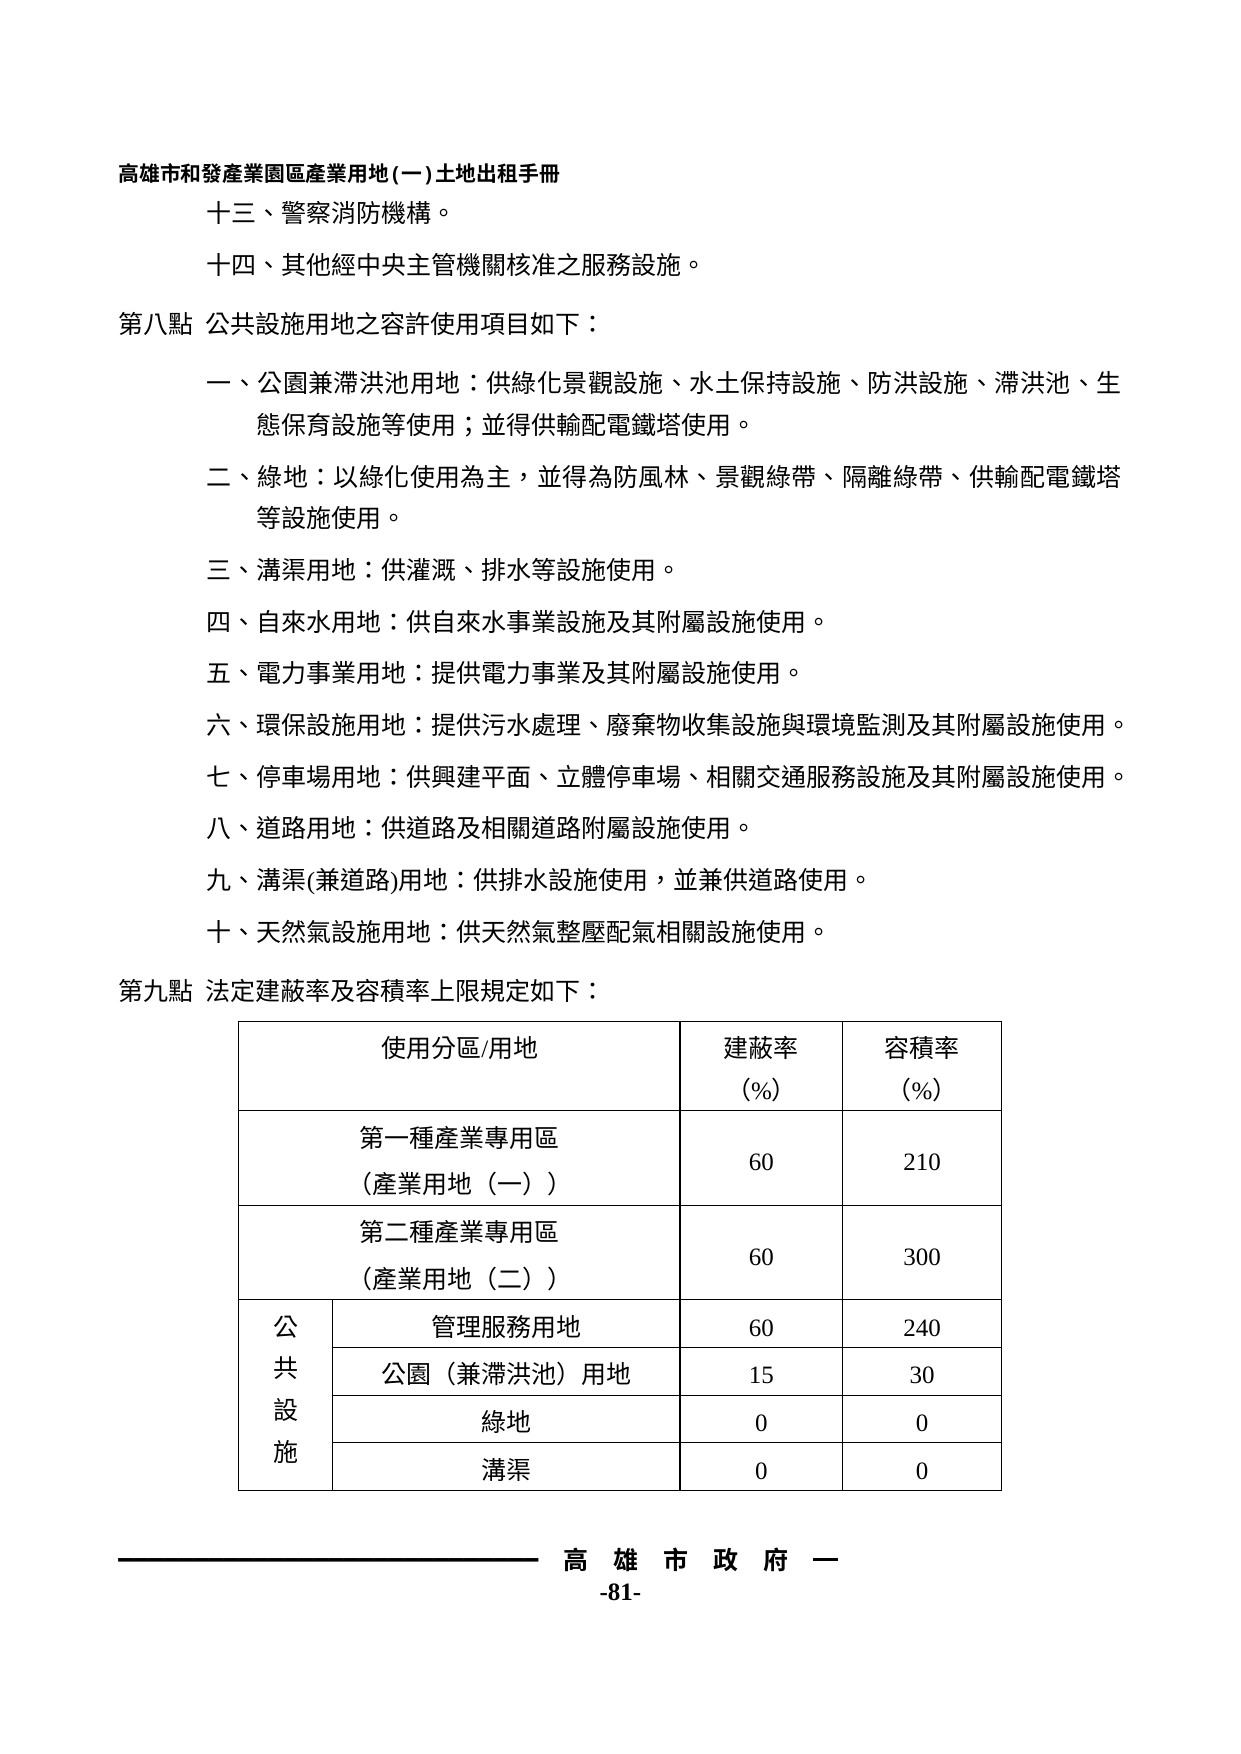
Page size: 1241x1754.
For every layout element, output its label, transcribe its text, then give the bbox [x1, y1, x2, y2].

text 十三、警察消防機構。 [207, 189, 1122, 231]
text 五、電力事業用地：提供電力事業及其附屬設施使用。 [207, 649, 1122, 691]
text 二、綠地：以綠化使用為主，並得為防風林、景觀綠帶、隔離綠帶、供輸配電鐵塔等設施使用。 [207, 453, 1122, 536]
text 九、溝渠(兼道路)用地：供排水設施使用，並兼供道路使用。 [207, 856, 1122, 898]
text 第九點 法定建蔽率及容積率上限規定如下： [118, 967, 1122, 1008]
table_cell 綠地 [333, 1396, 679, 1442]
table_cell 60 [681, 1111, 842, 1205]
table_cell 0 [843, 1396, 1001, 1442]
table_cell 第二種產業專用區 （產業用地（二）） [239, 1206, 679, 1299]
table_cell 300 [843, 1206, 1001, 1299]
table_cell 210 [843, 1111, 1001, 1205]
text 十四、其他經中央主管機關核准之服務設施。 [207, 241, 1122, 283]
table_header 建蔽率（%） [681, 1022, 842, 1110]
table_cell 30 [843, 1348, 1001, 1394]
text 第八點 公共設施用地之容許使用項目如下： [118, 300, 1122, 342]
table_header 使用分區/用地 [239, 1022, 679, 1110]
table_cell 第一種產業專用區 （產業用地（一）） [239, 1111, 679, 1205]
text 八、道路用地：供道路及相關道路附屬設施使用。 [207, 804, 1122, 846]
table_cell 公 共 設 施 [239, 1300, 332, 1490]
table_header 容積率（%） [843, 1022, 1001, 1110]
table_cell 管理服務用地 [333, 1300, 679, 1347]
table_cell 240 [843, 1300, 1001, 1347]
text 六、環保設施用地：提供污水處理、廢棄物收集設施與環境監測及其附屬設施使用。 [207, 701, 1122, 743]
table_cell 公園（兼滯洪池）用地 [333, 1348, 679, 1394]
text 一、公園兼滯洪池用地：供綠化景觀設施、水土保持設施、防洪設施、滯洪池、生態保育設施等使用；並得供輸配電鐵塔使用。 [207, 359, 1122, 443]
table_cell 15 [681, 1348, 842, 1394]
table_cell 60 [681, 1206, 842, 1299]
table_cell 0 [681, 1443, 842, 1490]
table_cell 60 [681, 1300, 842, 1347]
text 四、自來水用地：供自來水事業設施及其附屬設施使用。 [207, 598, 1122, 639]
text 三、溝渠用地：供灌溉、排水等設施使用。 [207, 546, 1122, 588]
table_cell 溝渠 [333, 1443, 679, 1490]
table_cell 0 [681, 1396, 842, 1442]
table_cell 0 [843, 1443, 1001, 1490]
text 十、天然氣設施用地：供天然氣整壓配氣相關設施使用。 [207, 908, 1122, 949]
text 七、停車場用地：供興建平面、立體停車場、相關交通服務設施及其附屬設施使用。 [207, 753, 1122, 794]
